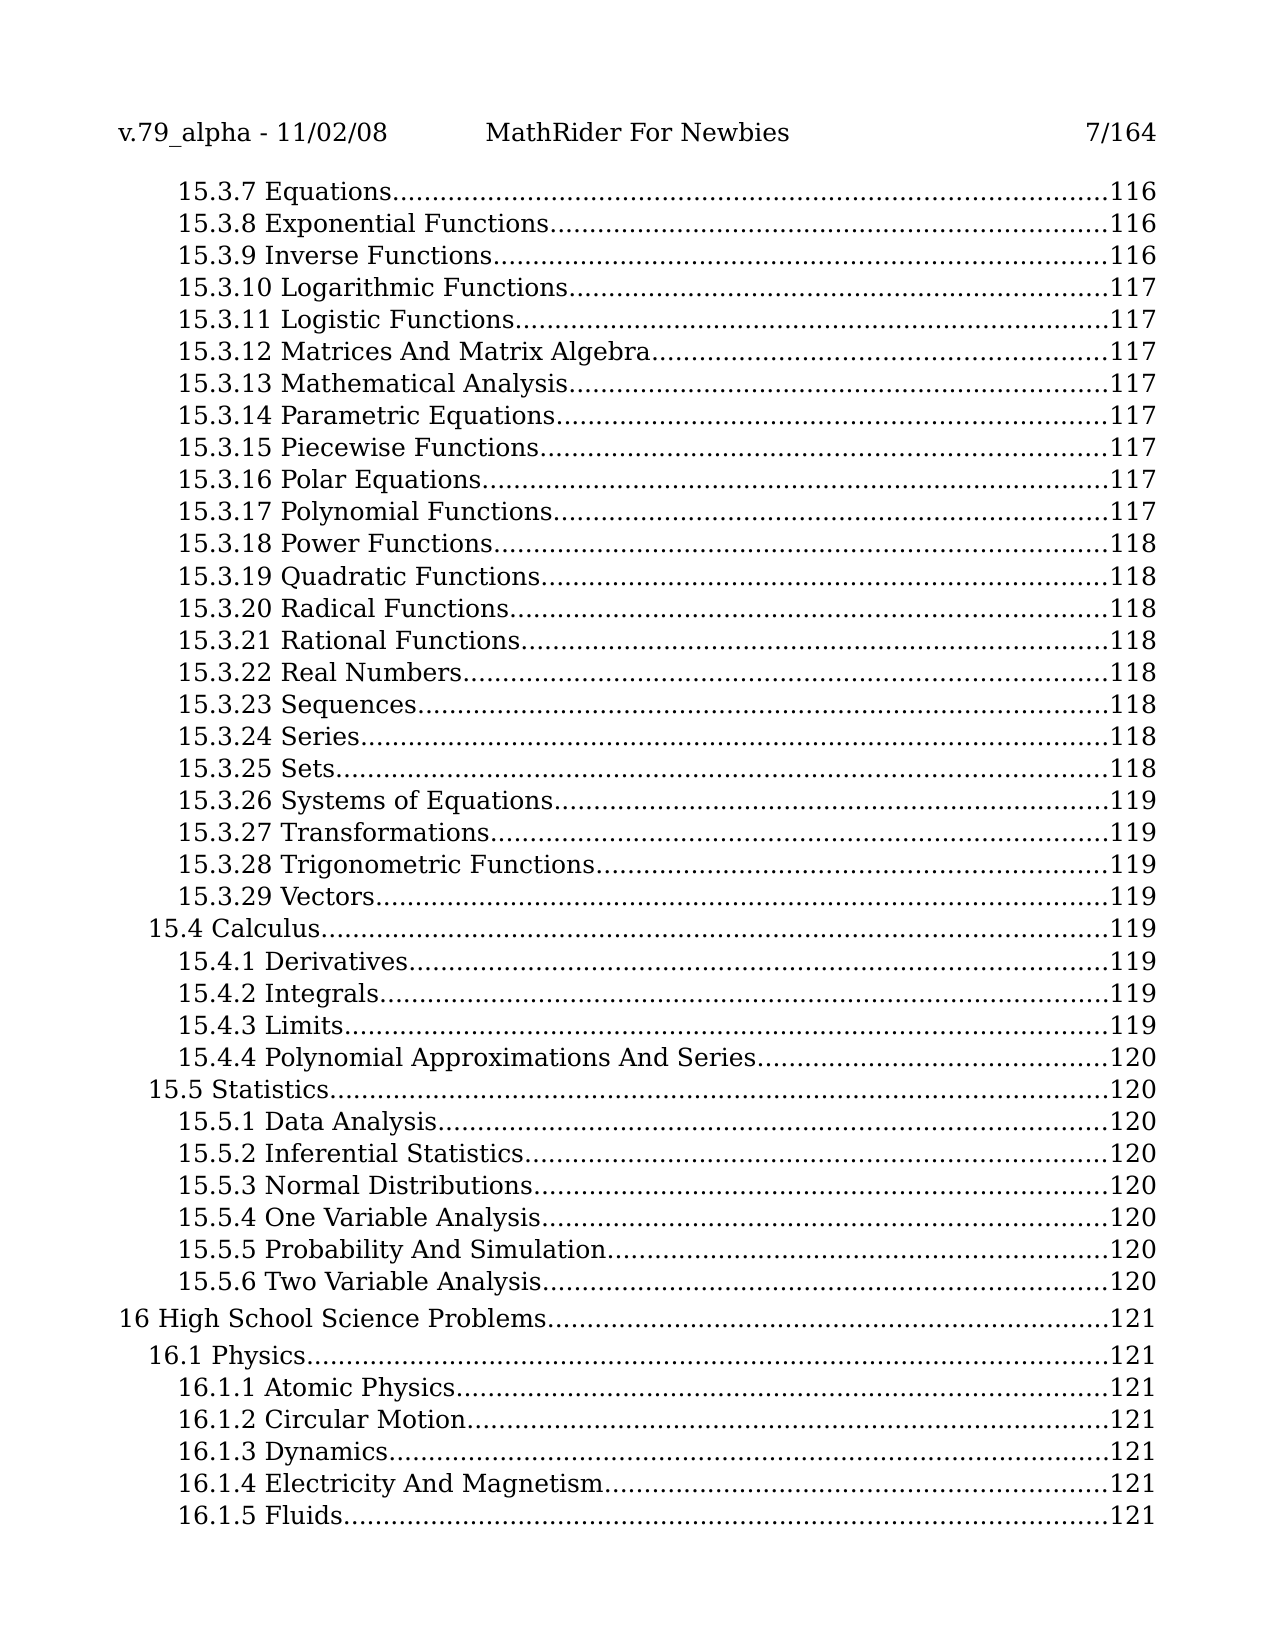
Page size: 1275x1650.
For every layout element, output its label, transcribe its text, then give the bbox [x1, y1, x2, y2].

text 15.3.14 Parametric Equations 117 [177, 401, 1157, 431]
text 15.3.12 Matrices And Matrix Algebra 117 [177, 337, 1157, 366]
text 15.3.13 Mathematical Analysis 117 [177, 369, 1157, 398]
text 16 High School Science Problems 121 [118, 1304, 1157, 1333]
text 15.3.17 Polynomial Functions 117 [177, 498, 1157, 527]
text 15.4.1 Derivatives 119 [177, 947, 1157, 976]
text 15.5.2 Inferential Statistics 120 [177, 1139, 1157, 1168]
text 15.3.29 Vectors 119 [177, 883, 1157, 912]
text 15.3.11 Logistic Functions 117 [177, 305, 1157, 334]
text 15.3.16 Polar Equations 117 [177, 466, 1157, 495]
text 15.5.5 Probability And Simulation 120 [177, 1236, 1157, 1265]
text 15.3.15 Piecewise Functions 117 [177, 433, 1157, 463]
text 15.3.25 Sets 118 [177, 754, 1157, 783]
text 15.3.7 Equations 116 [177, 177, 1157, 206]
text 16.1.4 Electricity And Magnetism 121 [177, 1469, 1157, 1498]
text 15.3.28 Trigonometric Functions 119 [177, 851, 1157, 880]
text 15.3.23 Sequences 118 [177, 690, 1157, 719]
text 15.3.19 Quadratic Functions 118 [177, 562, 1157, 591]
text 15.3.9 Inverse Functions 116 [177, 241, 1157, 270]
text 15.4.4 Polynomial Approximations And Series 120 [177, 1043, 1157, 1072]
text 15.3.26 Systems of Equations 119 [177, 786, 1157, 816]
text 15.3.20 Radical Functions 118 [177, 594, 1157, 623]
text 15.3.24 Series 118 [177, 722, 1157, 751]
text 15.3.21 Rational Functions 118 [177, 626, 1157, 655]
text 15.5.4 One Variable Analysis 120 [177, 1203, 1157, 1233]
text 15.4.2 Integrals 119 [177, 979, 1157, 1008]
text 15.4.3 Limits 119 [177, 1011, 1157, 1040]
text 16.1.1 Atomic Physics 121 [177, 1373, 1157, 1402]
text 15.5.6 Two Variable Analysis 120 [177, 1268, 1157, 1297]
text 15.3.27 Transformations 119 [177, 818, 1157, 848]
text 15.5.3 Normal Distributions 120 [177, 1171, 1157, 1201]
text 15.3.18 Power Functions 118 [177, 530, 1157, 559]
text 16.1.3 Dynamics 121 [177, 1437, 1157, 1466]
text 16.1.5 Fluids 121 [177, 1501, 1157, 1531]
text 15.5.1 Data Analysis 120 [177, 1107, 1157, 1136]
text 15.4 Calculus 119 [148, 915, 1157, 944]
text 15.3.22 Real Numbers 118 [177, 658, 1157, 687]
text 15.5 Statistics 120 [148, 1075, 1157, 1104]
text 15.3.8 Exponential Functions 116 [177, 209, 1157, 238]
text 16.1 Physics 121 [148, 1341, 1157, 1370]
text 15.3.10 Logarithmic Functions 117 [177, 273, 1157, 302]
text 16.1.2 Circular Motion 121 [177, 1405, 1157, 1434]
